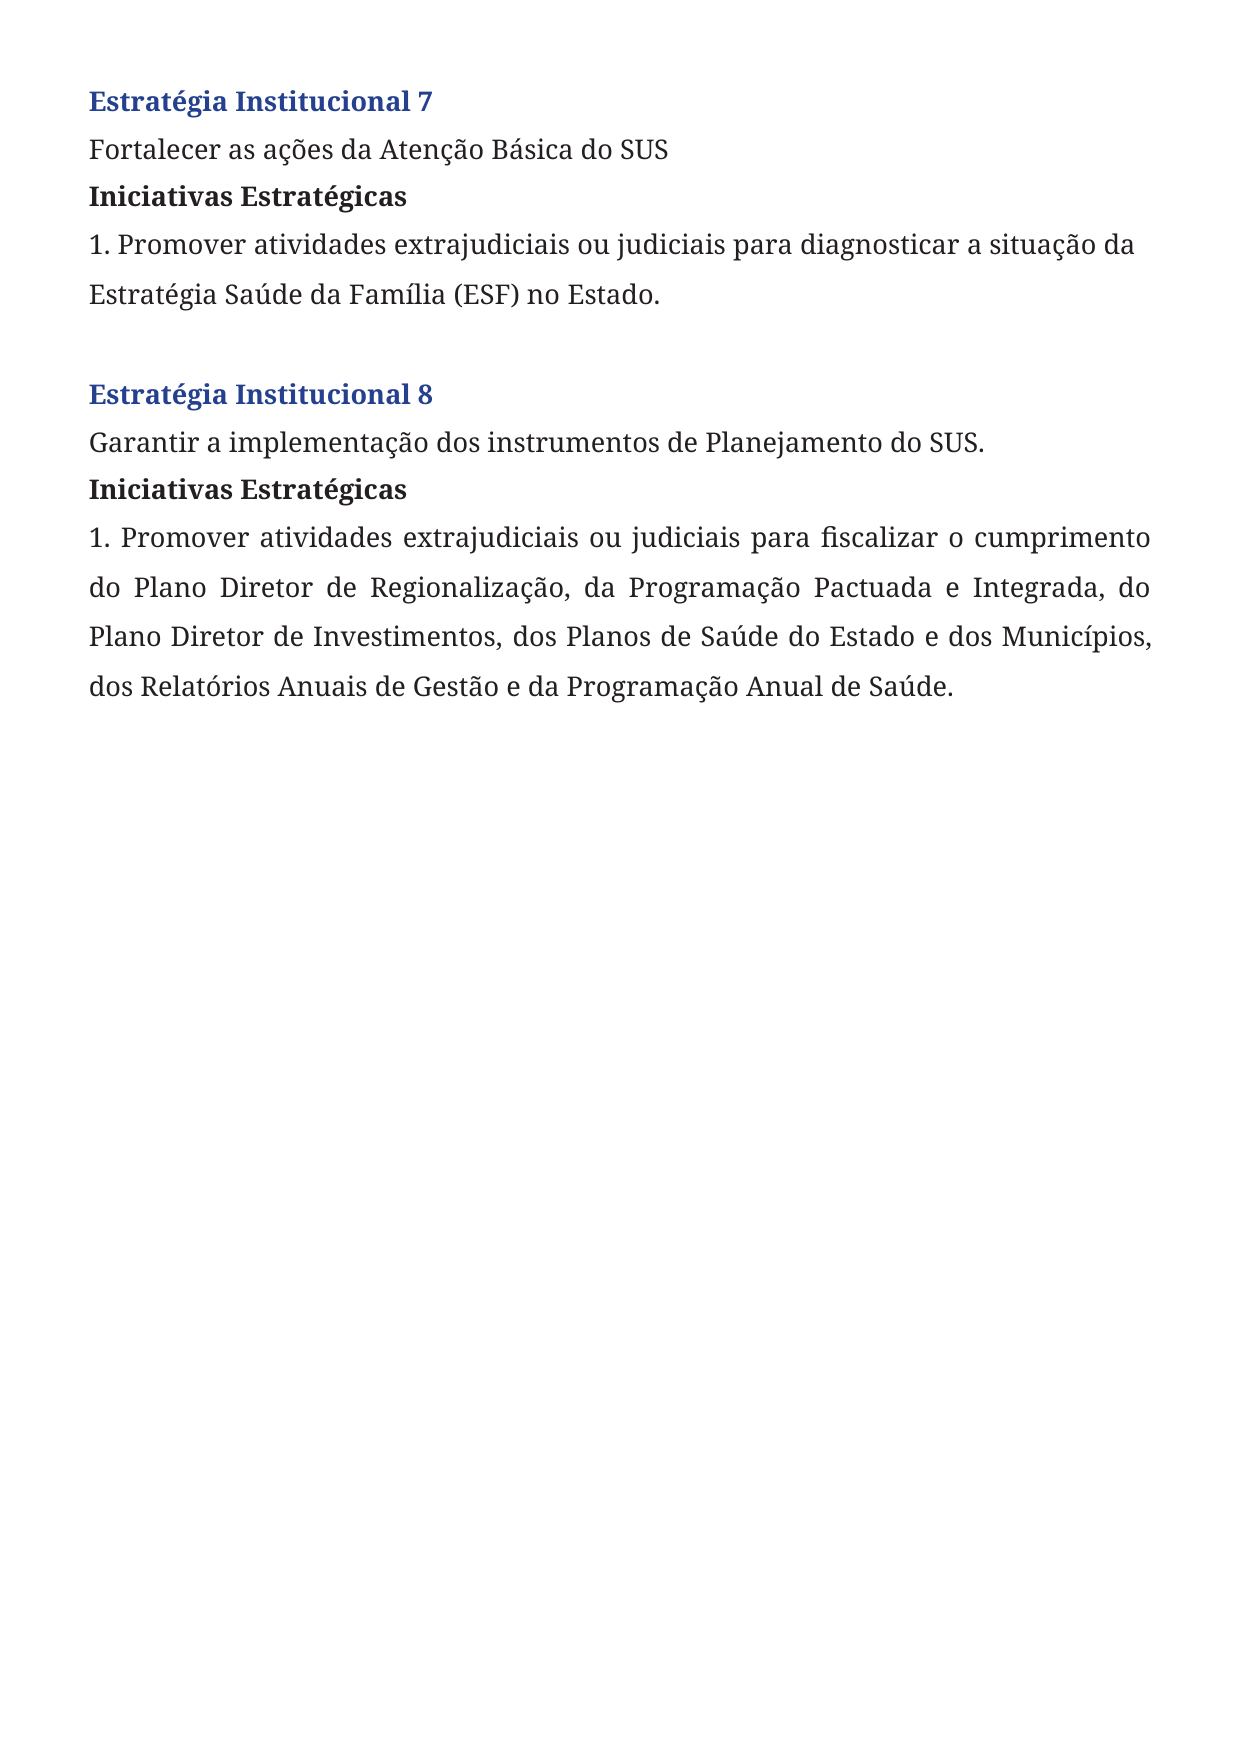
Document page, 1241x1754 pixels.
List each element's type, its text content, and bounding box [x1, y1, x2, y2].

subtitle Iniciativas Estratégicas [88, 471, 1240, 508]
text 1. Promover atividades extrajudiciais ou judiciais para fiscalizar o cumprimento do Plano Diretor de Regionalização, da Programação Pactuada e Integrada, do Plano Diretor de Investimentos, dos Planos de Saúde do Estado e dos Municípios, dos Relatórios Anuais de Gestão e da Programação Anual de Saúde. [88, 518, 1152, 704]
text Garantir a implementação dos instrumentos de Planejamento do SUS. [88, 423, 1240, 460]
subtitle Estratégia Institucional 7 [88, 82, 1240, 119]
subtitle Iniciativas Estratégicas [88, 178, 1240, 215]
text 1. Promover atividades extrajudiciais ou judiciais para diagnosticar a situação da Estratégia Saúde da Família (ESF) no Estado. [88, 226, 1150, 312]
text Fortalecer as ações da Atenção Básica do SUS [88, 130, 1240, 167]
subtitle Estratégia Institucional 8 [88, 375, 1240, 412]
